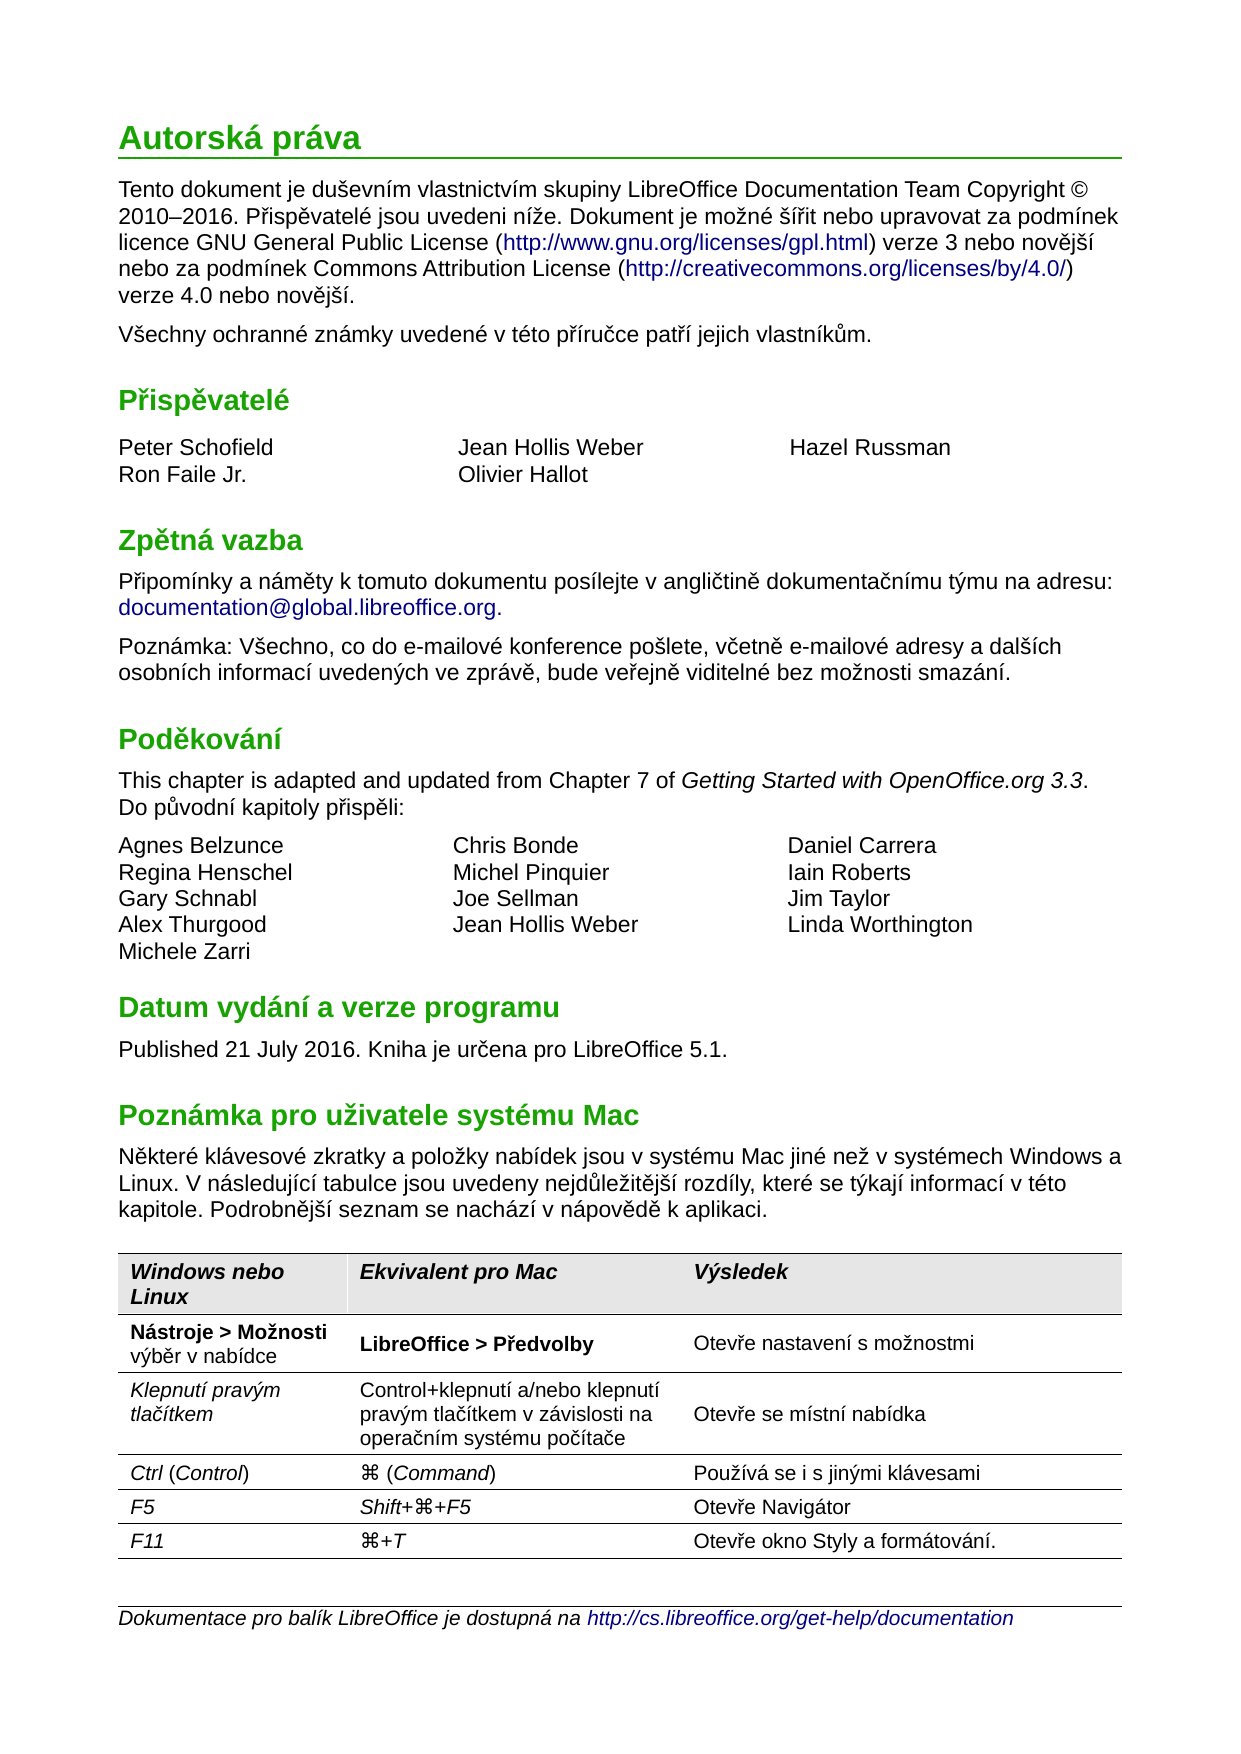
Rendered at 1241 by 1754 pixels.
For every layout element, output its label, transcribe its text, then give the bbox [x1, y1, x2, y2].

table_cell Jim Taylor [788, 885, 1122, 911]
table_cell Control+klepnutí a/nebo klepnutí pravým tlačítkem v závislosti na operačním systému počítače [348, 1373, 681, 1454]
table_cell [453, 938, 787, 967]
table_cell Otevře Navigátor [681, 1490, 1122, 1523]
table_cell Otevře nastavení s možnostmi [681, 1315, 1122, 1372]
text Některé klávesové zkratky a položky nabídek jsou v systému Mac jiné než v systémech Windows a Linux. V následující tabulce jsou uvedeny nejdůležitější rozdíly, které se týkají informací v této kapitole. Podrobnější seznam se nachází v nápovědě k aplikaci. [118, 1143, 1122, 1222]
table_cell Klepnutí pravým tlačítkem [118, 1373, 347, 1454]
text Published 21 July 2016. Kniha je určena pro LibreOffice 5.1. [118, 1036, 1122, 1062]
table_cell Otevře okno Styly a formátování. [681, 1524, 1122, 1558]
table_header Daniel Carrera [788, 833, 1122, 859]
table_header Windows nebo Linux [118, 1254, 347, 1313]
table_header Chris Bonde [453, 833, 787, 859]
table_cell [788, 938, 1122, 967]
table_header Peter Schofield [118, 434, 458, 461]
table_cell Alex Thurgood [118, 911, 453, 938]
table_header Výsledek [681, 1254, 1122, 1313]
table_cell Iain Roberts [788, 859, 1122, 885]
text Připomínky a náměty k tomuto dokumentu posílejte v angličtině dokumentačnímu týmu na adresu: documentation@global.libreoffice.org. [118, 568, 1122, 621]
table_cell Gary Schnabl [118, 885, 453, 911]
table_cell Regina Henschel [118, 859, 453, 885]
table_cell Ctrl (Control) [118, 1455, 347, 1489]
table_cell Olivier Hallot [458, 461, 789, 487]
table_cell ⌘+T [348, 1524, 681, 1558]
table_header Jean Hollis Weber [458, 434, 789, 461]
subtitle Poznámka pro uživatele systému Mac [118, 1098, 1122, 1132]
table_cell Otevře se místní nabídka [681, 1373, 1122, 1454]
table_cell Ron Faile Jr. [118, 461, 458, 487]
text Tento dokument je duševním vlastnictvím skupiny LibreOffice Documentation Team Copyright © 2010–2016. Přispěvatelé jsou uvedeni níže. Dokument je možné šířit nebo upravovat za podmínek licence GNU General Public License (http://www.gnu.org/licenses/gpl.html) verze 3 nebo novější nebo za podmínek Commons Attribution License (http://creativecommons.org/licenses/by/4.0/) verze 4.0 nebo novější. [118, 176, 1122, 308]
subtitle Poděkování [118, 722, 1122, 755]
table_cell Používá se i s jinými klávesami [681, 1455, 1122, 1489]
table_header Hazel Russman [789, 434, 1122, 461]
table_cell Jean Hollis Weber [453, 911, 787, 938]
table_cell Linda Worthington [788, 911, 1122, 938]
subtitle Zpětná vazba [118, 522, 1122, 556]
table_header Agnes Belzunce [118, 833, 453, 859]
table_cell Nástroje > Možnosti výběr v nabídce [118, 1315, 347, 1372]
table_cell Michel Pinquier [453, 859, 787, 885]
text Všechny ochranné známky uvedené v této příručce patří jejich vlastníkům. [118, 321, 1122, 347]
table_cell Michele Zarri [118, 938, 453, 967]
text This chapter is adapted and updated from Chapter 7 of Getting Started with OpenOffice.org 3.3. Do původní kapitoly přispěli: [118, 767, 1122, 820]
table_cell F11 [118, 1524, 347, 1558]
subtitle Datum vydání a verze programu [118, 990, 1122, 1024]
subtitle Autorská práva [118, 118, 1122, 157]
table_cell [789, 461, 1122, 487]
table_cell ⌘ (Command) [348, 1455, 681, 1489]
subtitle Přispěvatelé [118, 383, 1122, 417]
text Poznámka: Všechno, co do e-mailové konference pošlete, včetně e-mailové adresy a dalších osobních informací uvedených ve zprávě, bude veřejně viditelné bez možnosti smazání. [118, 633, 1122, 686]
table_cell Joe Sellman [453, 885, 787, 911]
table_cell LibreOffice > Předvolby [348, 1315, 681, 1372]
table_header Ekvivalent pro Mac [348, 1254, 681, 1313]
table_cell F5 [118, 1490, 347, 1523]
table_cell Shift+⌘+F5 [348, 1490, 681, 1523]
